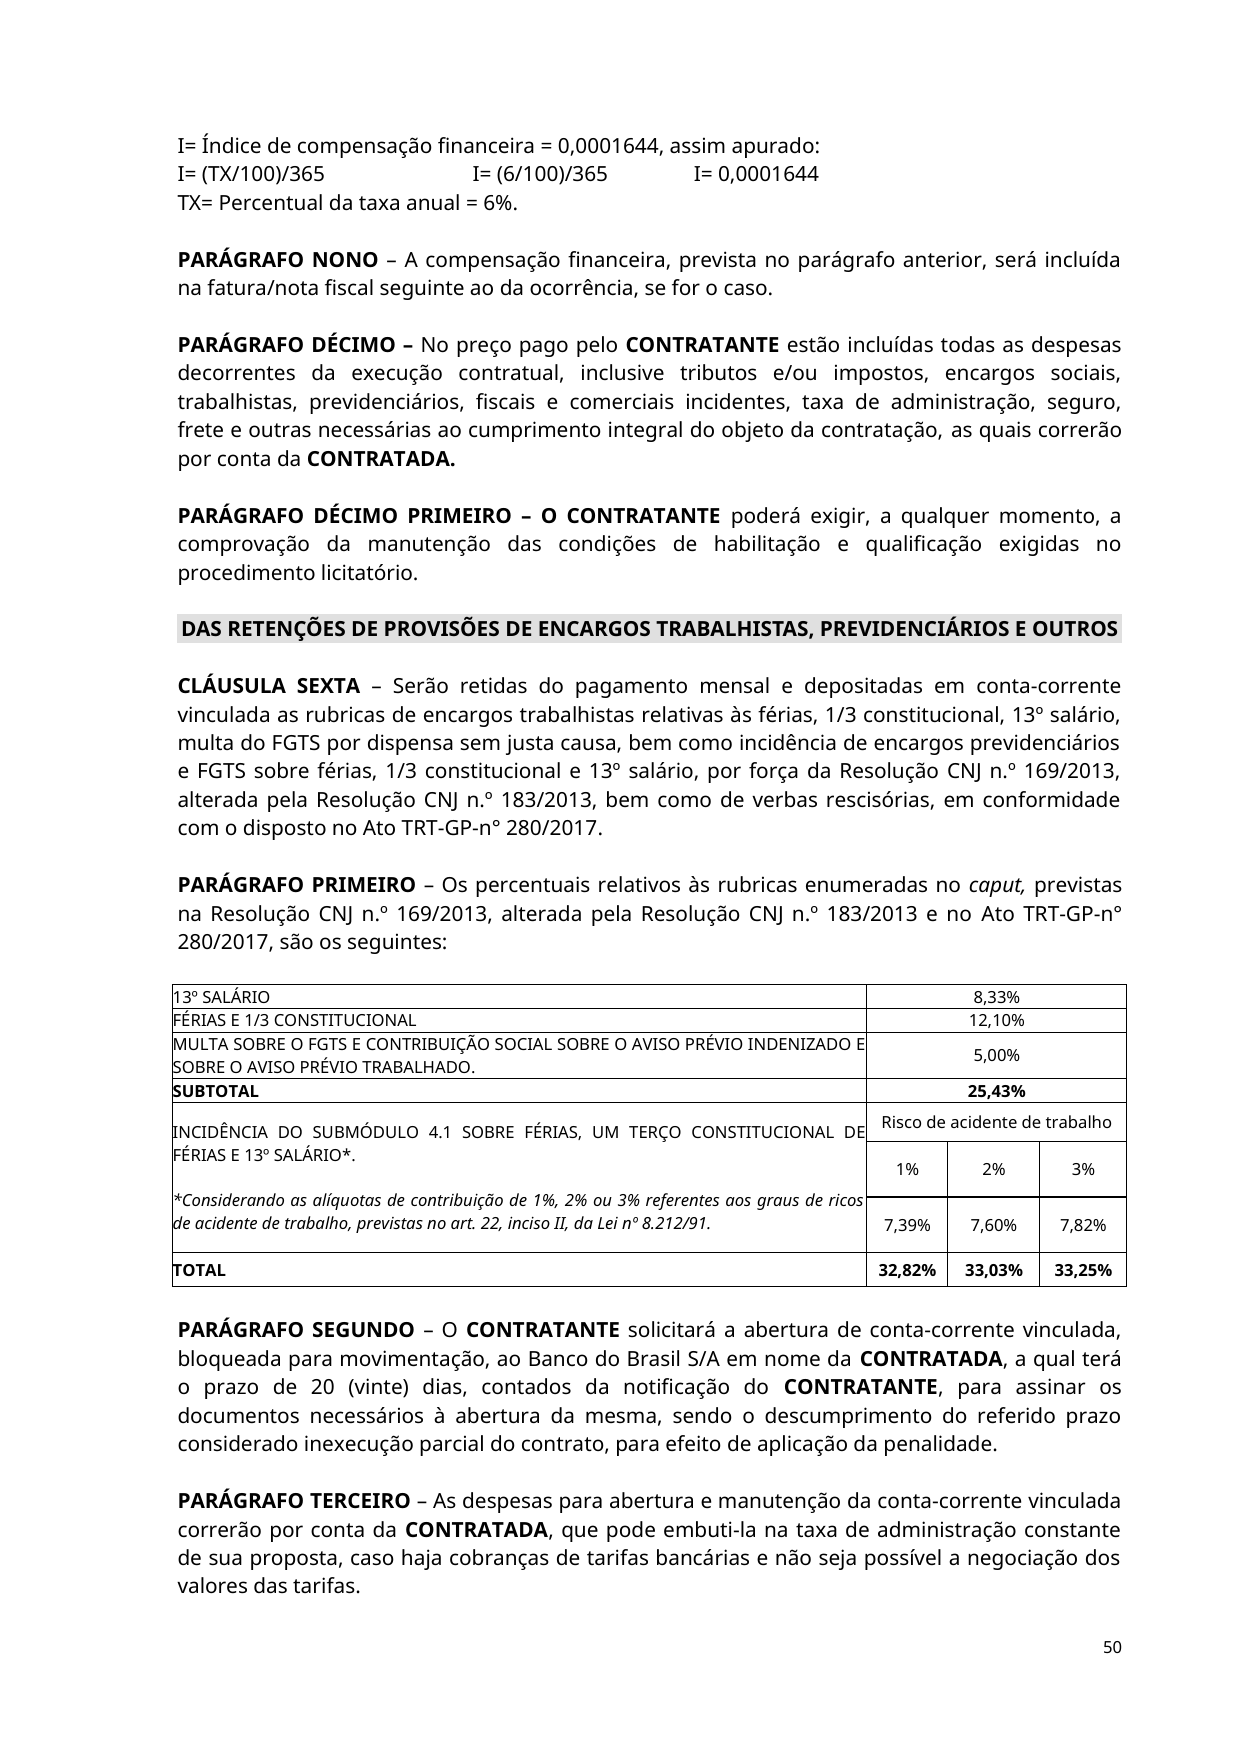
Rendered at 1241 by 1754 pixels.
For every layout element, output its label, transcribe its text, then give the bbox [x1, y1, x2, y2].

text I= (TX/100)/365 I= (6/100)/365 I= 0,0001644 [177, 159, 1122, 188]
subtitle PARÁGRAFO DÉCIMO PRIMEIRO – O CONTRATANTE poderá exigir, a qualquer momento, a comprovação da manutenção das condições de habilitação e qualificação exigidas no procedimento licitatório. [177, 501, 1122, 586]
table_cell 32,82% [867, 1253, 947, 1286]
table_cell 2% [948, 1142, 1039, 1196]
table_cell 5,00% [867, 1033, 1126, 1078]
text PARÁGRAFO NONO – A compensação financeira, prevista no parágrafo anterior, será incluída na fatura/nota fiscal seguinte ao da ocorrência, se for o caso. [177, 245, 1122, 302]
table_cell SUBTOTAL [173, 1079, 866, 1102]
table_cell TOTAL [173, 1253, 866, 1286]
table_cell Risco de acidente de trabalho [867, 1103, 1126, 1141]
text PARÁGRAFO TERCEIRO – As despesas para abertura e manutenção da conta-corrente vinculada correrão por conta da CONTRATADA, que pode embuti-la na taxa de administração constante de sua proposta, caso haja cobranças de tarifas bancárias e não seja possível a negociação dos valores das tarifas. [177, 1486, 1122, 1600]
table_cell 33,25% [1040, 1253, 1126, 1286]
table_cell 25,43% [867, 1079, 1126, 1102]
table_cell 3% [1040, 1142, 1126, 1196]
table_cell 7,82% [1040, 1198, 1126, 1252]
table_cell 1% [867, 1142, 947, 1196]
text I= Índice de compensação financeira = 0,0001644, assim apurado: [177, 131, 1122, 159]
table_header 13º SALÁRIO [173, 985, 866, 1008]
table_cell 7,39% [867, 1198, 947, 1252]
subtitle PARÁGRAFO DÉCIMO – No preço pago pelo CONTRATANTE estão incluídas todas as despesas decorrentes da execução contratual, inclusive tributos e/ou impostos, encargos sociais, trabalhistas, previdenciários, fiscais e comerciais incidentes, taxa de administração, seguro, frete e outras necessárias ao cumprimento integral do objeto da contratação, as quais correrão por conta da CONTRATADA. [177, 330, 1122, 472]
table_cell 33,03% [948, 1253, 1039, 1286]
table_header 8,33% [867, 985, 1126, 1008]
table_cell FÉRIAS E 1/3 CONSTITUCIONAL [173, 1009, 866, 1032]
subtitle DAS RETENÇÕES DE PROVISÕES DE ENCARGOS TRABALHISTAS, PREVIDENCIÁRIOS E OUTROS [177, 614, 1122, 643]
text CLÁUSULA SEXTA – Serão retidas do pagamento mensal e depositadas em conta-corrente vinculada as rubricas de encargos trabalhistas relativas às férias, 1/3 constitucional, 13º salário, multa do FGTS por dispensa sem justa causa, bem como incidência de encargos previdenciários e FGTS sobre férias, 1/3 constitucional e 13º salário, por força da Resolução CNJ n.º 169/2013, alterada pela Resolução CNJ n.º 183/2013, bem como de verbas rescisórias, em conformidade com o disposto no Ato TRT-GP-n° 280/2017. [177, 671, 1122, 842]
table_cell 7,60% [948, 1198, 1039, 1252]
table_cell MULTA SOBRE O FGTS E CONTRIBUIÇÃO SOCIAL SOBRE O AVISO PRÉVIO INDENIZADO E SOBRE O AVISO PRÉVIO TRABALHADO. [173, 1033, 866, 1078]
text PARÁGRAFO SEGUNDO – O CONTRATANTE solicitará a abertura de conta-corrente vinculada, bloqueada para movimentação, ao Banco do Brasil S/A em nome da CONTRATADA, a qual terá o prazo de 20 (vinte) dias, contados da notificação do CONTRATANTE, para assinar os documentos necessários à abertura da mesma, sendo o descumprimento do referido prazo considerado inexecução parcial do contrato, para efeito de aplicação da penalidade. [177, 1316, 1122, 1458]
table_cell INCIDÊNCIA DO SUBMÓDULO 4.1 SOBRE FÉRIAS, UM TERÇO CONSTITUCIONAL DE FÉRIAS E 13º SALÁRIO*. *Considerando as alíquotas de contribuição de 1%, 2% ou 3% referentes aos graus de ricos de acidente de trabalho, previstas no art. 22, inciso II, da Lei nº 8.212/91. [173, 1103, 866, 1252]
text PARÁGRAFO PRIMEIRO – Os percentuais relativos às rubricas enumeradas no caput, previstas na Resolução CNJ n.º 169/2013, alterada pela Resolução CNJ n.º 183/2013 e no Ato TRT-GP-n° 280/2017, são os seguintes: [177, 870, 1122, 956]
table_cell 12,10% [867, 1009, 1126, 1032]
text TX= Percentual da taxa anual = 6%. [177, 188, 1122, 216]
